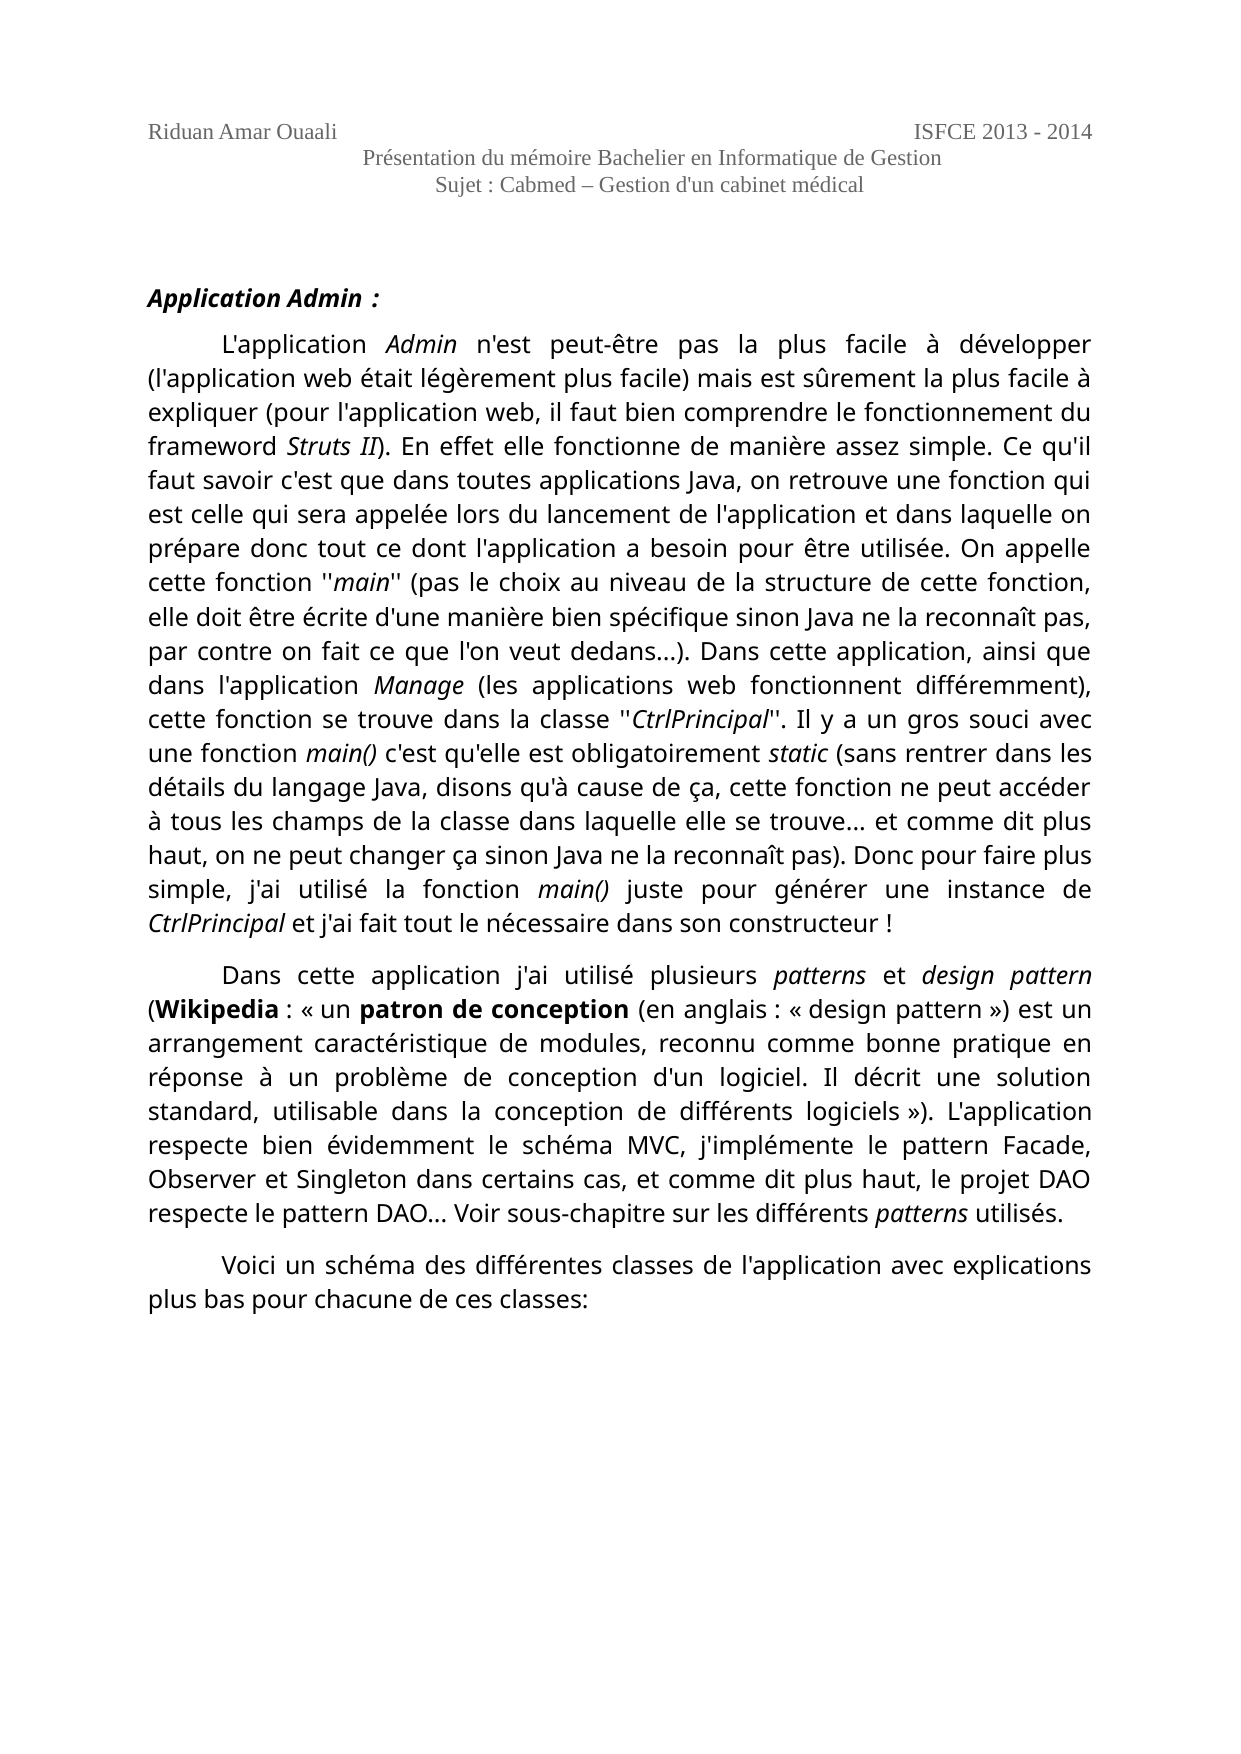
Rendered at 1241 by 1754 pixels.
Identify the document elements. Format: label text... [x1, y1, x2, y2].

subtitle Application Admin : [148, 280, 1093, 314]
text L'application Admin n'est peut-être pas la plus facile à développer (l'application web était légèrement plus facile) mais est sûrement la plus facile à expliquer (pour l'application web, il faut bien comprendre le fonctionnement du frameword Struts II). En effet elle fonctionne de manière assez simple. Ce qu'il faut savoir c'est que dans toutes applications Java, on retrouve une fonction qui est celle qui sera appelée lors du lancement de l'application et dans laquelle on prépare donc tout ce dont l'application a besoin pour être utilisée. On appelle cette fonction ''main'' (pas le choix au niveau de la structure de cette fonction, elle doit être écrite d'une manière bien spécifique sinon Java ne la reconnaît pas, par contre on fait ce que l'on veut dedans...). Dans cette application, ainsi que dans l'application Manage (les applications web fonctionnent différemment), cette fonction se trouve dans la classe ''CtrlPrincipal''. Il y a un gros souci avec une fonction main() c'est qu'elle est obligatoirement static (sans rentrer dans les détails du langage Java, disons qu'à cause de ça, cette fonction ne peut accéder à tous les champs de la classe dans laquelle elle se trouve... et comme dit plus haut, on ne peut changer ça sinon Java ne la reconnaît pas). Donc pour faire plus simple, j'ai utilisé la fonction main() juste pour générer une instance de CtrlPrincipal et j'ai fait tout le nécessaire dans son constructeur ! [148, 327, 1093, 940]
text Dans cette application j'ai utilisé plusieurs patterns et design pattern (Wikipedia : « un patron de conception (en anglais : « design pattern ») est un arrangement caractéristique de modules, reconnu comme bonne pratique en réponse à un problème de conception d'un logiciel. Il décrit une solution standard, utilisable dans la conception de différents logiciels »). L'application respecte bien évidemment le schéma MVC, j'implémente le pattern Facade, Observer et Singleton dans certains cas, et comme dit plus haut, le projet DAO respecte le pattern DAO... Voir sous-chapitre sur les différents patterns utilisés. [148, 957, 1093, 1230]
text Voici un schéma des différentes classes de l'application avec explications plus bas pour chacune de ces classes: [148, 1248, 1093, 1316]
